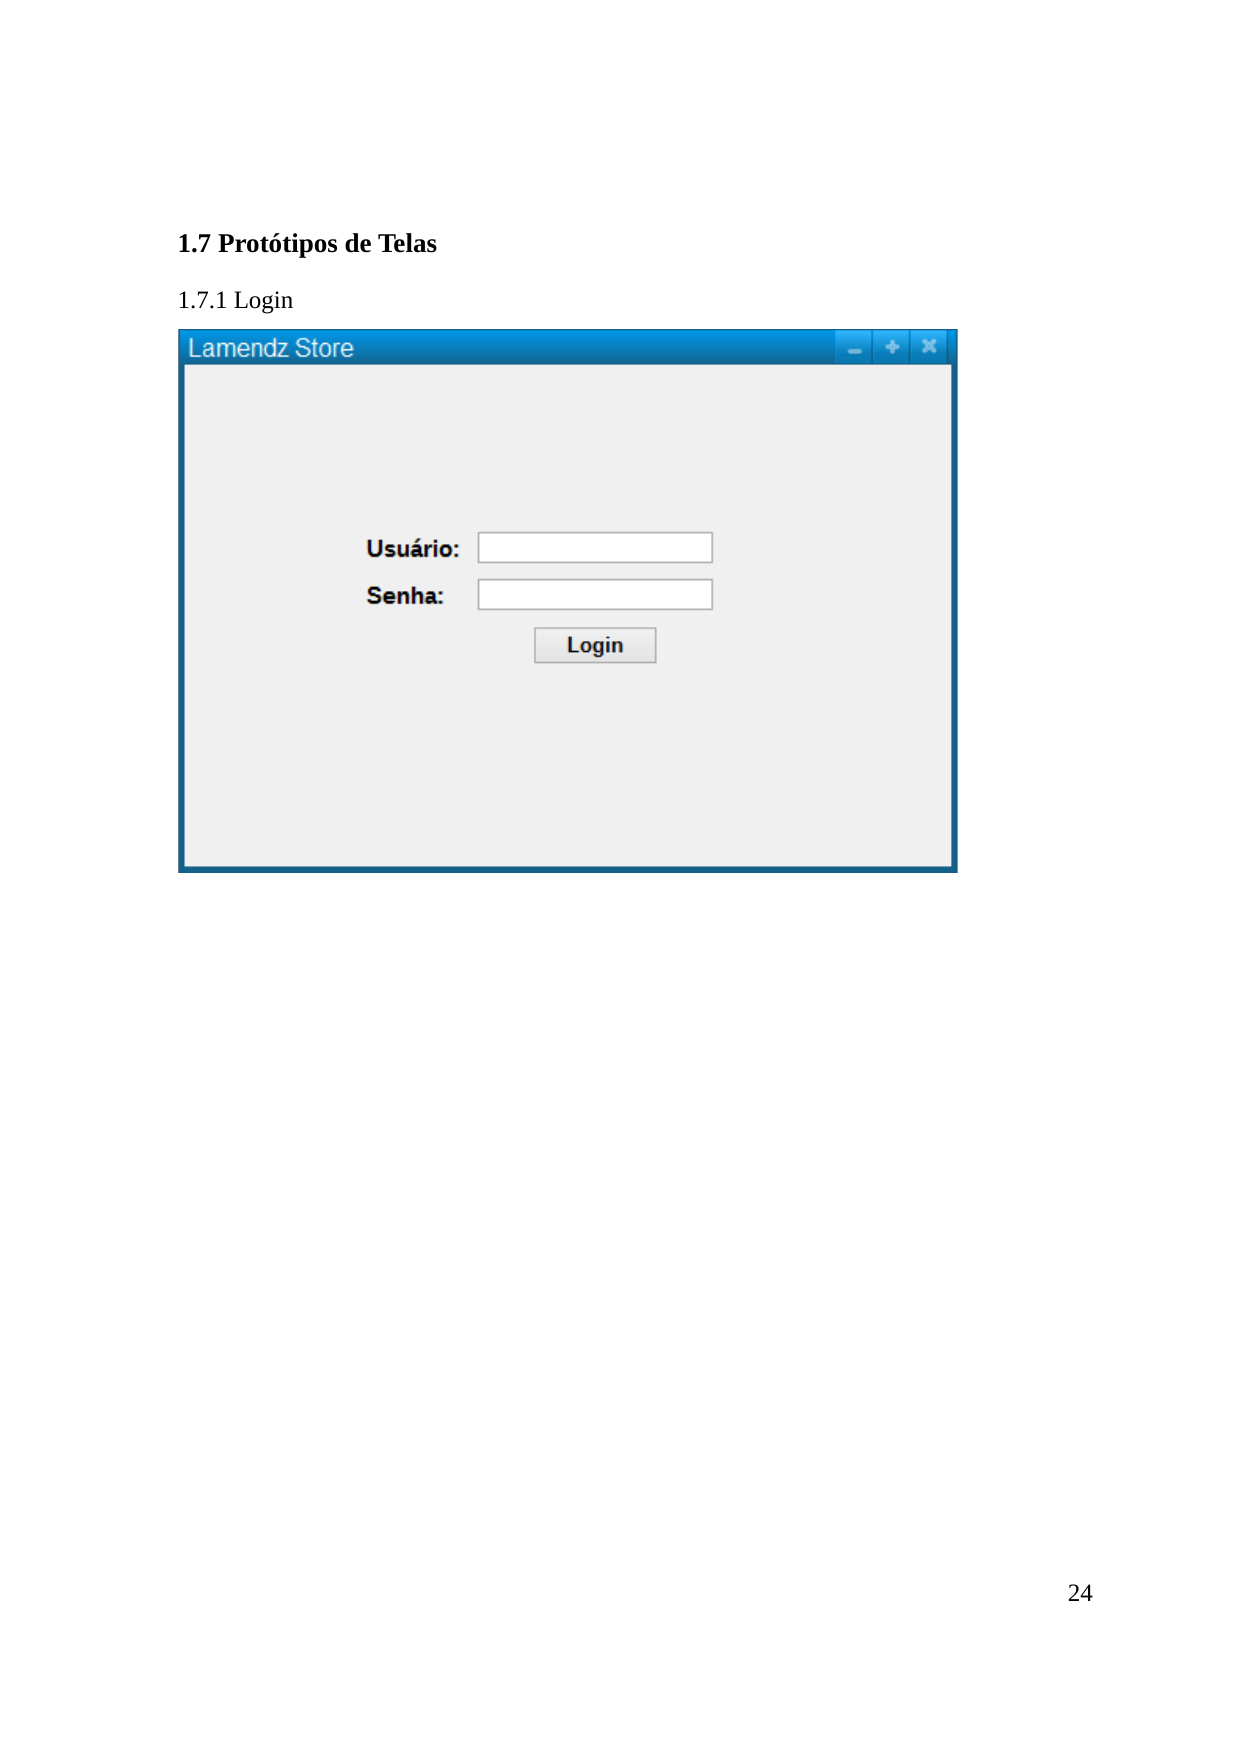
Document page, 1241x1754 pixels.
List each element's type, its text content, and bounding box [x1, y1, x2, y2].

picture [836, 329, 909, 353]
picture [911, 329, 947, 353]
subtitle 1.7.1 Login [177, 285, 1093, 314]
picture [177, 329, 961, 873]
subtitle 1.7 Protótipos de Telas [177, 227, 1093, 258]
